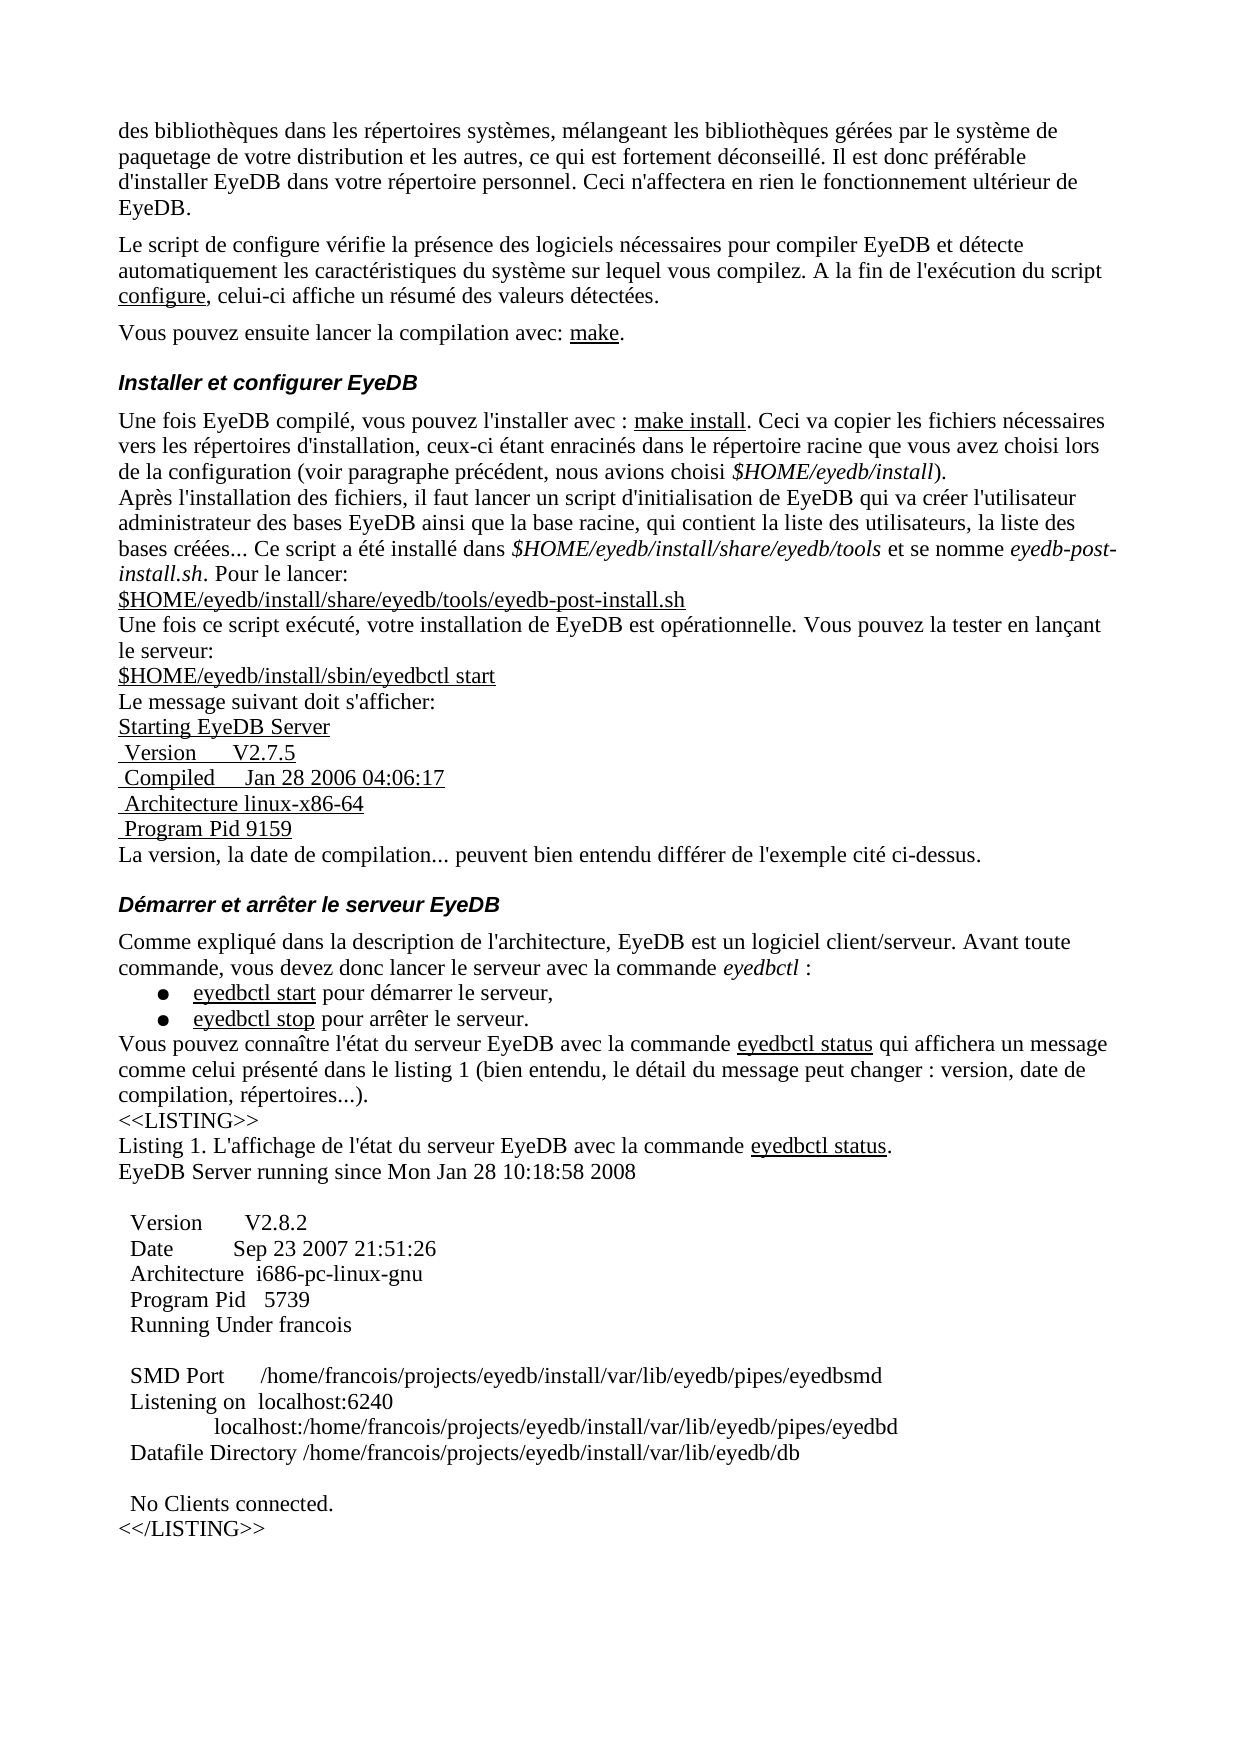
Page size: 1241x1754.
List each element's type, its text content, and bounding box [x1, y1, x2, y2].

subtitle Démarrer et arrêter le serveur EyeDB [118, 892, 1122, 917]
text <</LISTING>> [118, 1516, 1122, 1542]
text Comme expliqué dans la description de l'architecture, EyeDB est un logiciel client/serveur. Avant toute commande, vous devez donc lancer le serveur avec la commande eyedbctl : [118, 929, 1122, 980]
list eyedbctl start pour démarrer le serveur, [156, 980, 1122, 1006]
text Starting EyeDB Server Version V2.7.5 Compiled Jan 28 2006 04:06:17 Architecture linux-x86-64 Program Pid 9159 [118, 714, 1122, 842]
text Une fois ce script exécuté, votre installation de EyeDB est opérationnelle. Vous pouvez la tester en lançant le serveur: [118, 612, 1122, 663]
text Le message suivant doit s'afficher: [118, 688, 1122, 714]
text des bibliothèques dans les répertoires systèmes, mélangeant les bibliothèques gérées par le système de paquetage de votre distribution et les autres, ce qui est fortement déconseillé. Il est donc préférable d'installer EyeDB dans votre répertoire personnel. Ceci n'affectera en rien le fonctionnement ultérieur de EyeDB. [118, 118, 1122, 220]
text $HOME/eyedb/install/share/eyedb/tools/eyedb-post-install.sh [118, 586, 1122, 612]
subtitle Installer et configurer EyeDB [118, 371, 1122, 395]
text EyeDB Server running since Mon Jan 28 10:18:58 2008 Version V2.8.2 Date Sep 23 2007 21:51:26 Architecture i686-pc-linux-gnu Program Pid 5739 Running Under francois SMD Port /home/francois/projects/eyedb/install/var/lib/eyedb/pipes/eyedbsmd Listening on localhost:6240 localhost:/home/francois/projects/eyedb/install/var/lib/eyedb/pipes/eyedbd Datafile Directory /home/francois/projects/eyedb/install/var/lib/eyedb/db No Clients connected. [118, 1159, 1122, 1516]
text Vous pouvez ensuite lancer la compilation avec: make. [118, 320, 1122, 346]
text Le script de configure vérifie la présence des logiciels nécessaires pour compiler EyeDB et détecte automatiquement les caractéristiques du système sur lequel vous compilez. A la fin de l'exécution du script configure, celui-ci affiche un résumé des valeurs détectées. [118, 232, 1122, 308]
list eyedbctl stop pour arrêter le serveur. [156, 1006, 1122, 1031]
text Vous pouvez connaître l'état du serveur EyeDB avec la commande eyedbctl status qui affichera un message comme celui présenté dans le listing 1 (bien entendu, le détail du message peut changer : version, date de compilation, répertoires...). [118, 1031, 1122, 1108]
text $HOME/eyedb/install/sbin/eyedbctl start [118, 663, 1122, 688]
text Une fois EyeDB compilé, vous pouvez l'installer avec : make install. Ceci va copier les fichiers nécessaires vers les répertoires d'installation, ceux-ci étant enracinés dans le répertoire racine que vous avez choisi lors de la configuration (voir paragraphe précédent, nous avions choisi $HOME/eyedb/install). [118, 408, 1122, 484]
text Après l'installation des fichiers, il faut lancer un script d'initialisation de EyeDB qui va créer l'utilisateur administrateur des bases EyeDB ainsi que la base racine, qui contient la liste des utilisateurs, la liste des bases créées... Ce script a été installé dans $HOME/eyedb/install/share/eyedb/tools et se nomme eyedb-post-install.sh. Pour le lancer: [118, 484, 1122, 586]
text La version, la date de compilation... peuvent bien entendu différer de l'exemple cité ci-dessus. [118, 842, 1122, 867]
text <<LISTING>> [118, 1108, 1122, 1133]
text Listing 1. L'affichage de l'état du serveur EyeDB avec la commande eyedbctl status. [118, 1133, 1122, 1159]
